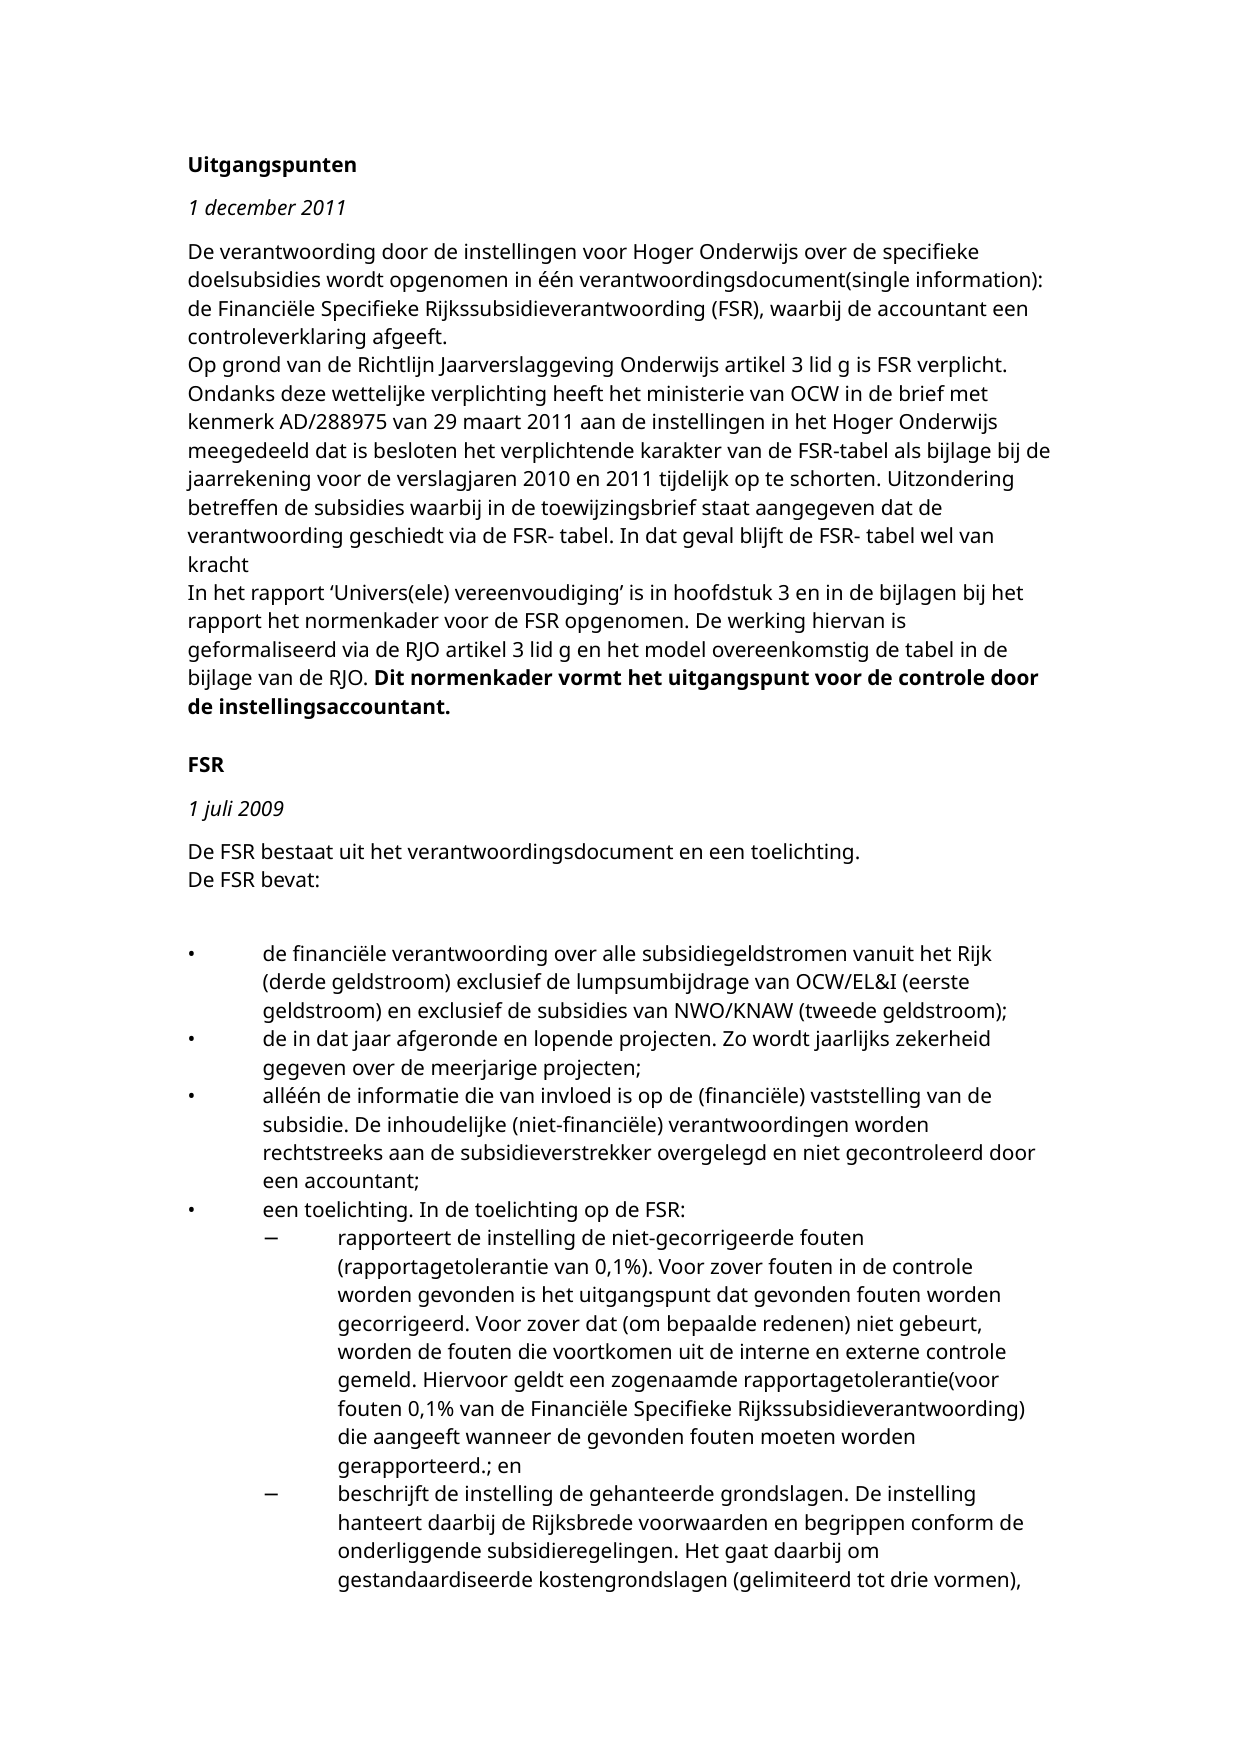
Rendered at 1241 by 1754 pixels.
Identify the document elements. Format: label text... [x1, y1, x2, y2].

text Ondanks deze wettelijke verplichting heeft het ministerie van OCW in de brief met kenmerk AD/288975 van 29 maart 2011 aan de instellingen in het Hoger Onderwijs meegedeeld dat is besloten het verplichtende karakter van de FSR-tabel als bijlage bij de jaarrekening voor de verslagjaren 2010 en 2011 tijdelijk op te schorten. Uitzondering betreffen de subsidies waarbij in de toewijzingsbrief staat aangegeven dat de verantwoording geschiedt via de FSR- tabel. In dat geval blijft de FSR- tabel wel van kracht [187, 379, 1053, 578]
text 1 december 2011 [187, 193, 1053, 222]
list alléén de informatie die van invloed is op de (financiële) vaststelling van de subsidie. De inhoudelijke (niet-financiële) verantwoordingen worden rechtstreeks aan de subsidieverstrekker overgelegd en niet gecontroleerd door een accountant; [187, 1081, 1053, 1195]
list de in dat jaar afgeronde en lopende projecten. Zo wordt jaarlijks zekerheid gegeven over de meerjarige projecten; [187, 1024, 1053, 1081]
text FSR [187, 750, 1053, 779]
text Uitgangspunten [187, 150, 1053, 178]
text De verantwoording door de instellingen voor Hoger Onderwijs over de specifieke doelsubsidies wordt opgenomen in één verantwoordingsdocument(single information): de Financiële Specifieke Rijkssubsidieverantwoording (FSR), waarbij de accountant een controleverklaring afgeeft. [187, 237, 1053, 351]
list rapporteert de instelling de niet-gecorrigeerde fouten (rapportagetolerantie van 0,1%). Voor zover fouten in de controle worden gevonden is het uitgangspunt dat gevonden fouten worden gecorrigeerd. Voor zover dat (om bepaalde redenen) niet gebeurt, worden de fouten die voortkomen uit de interne en externe controle gemeld. Hiervoor geldt een zogenaamde rapportagetolerantie(voor fouten 0,1% van de Financiële Specifieke Rijkssubsidieverantwoording) die aangeeft wanneer de gevonden fouten moeten worden gerapporteerd.; en [262, 1223, 1053, 1479]
text 1 juli 2009 [187, 794, 1053, 822]
list een toelichting. In de toelichting op de FSR: [187, 1195, 1053, 1223]
list beschrijft de instelling de gehanteerde grondslagen. De instelling hanteert daarbij de Rijksbrede voorwaarden en begrippen conform de onderliggende subsidieregelingen. Het gaat daarbij om gestandaardiseerde kostengrondslagen (gelimiteerd tot drie vormen), [262, 1479, 1053, 1593]
text De FSR bestaat uit het verantwoordingsdocument en een toelichting. [187, 837, 1053, 866]
text In het rapport ‘Univers(ele) vereenvoudiging’ is in hoofdstuk 3 en in de bijlagen bij het rapport het normenkader voor de FSR opgenomen. De werking hiervan is geformaliseerd via de RJO artikel 3 lid g en het model overeenkomstig de tabel in de bijlage van de RJO. Dit normenkader vormt het uitgangspunt voor de controle door de instellingsaccountant. [187, 578, 1053, 720]
list de financiële verantwoording over alle subsidiegeldstromen vanuit het Rijk (derde geldstroom) exclusief de lumpsumbijdrage van OCW/EL&I (eerste geldstroom) en exclusief de subsidies van NWO/KNAW (tweede geldstroom); [187, 939, 1053, 1024]
text Op grond van de Richtlijn Jaarverslaggeving Onderwijs artikel 3 lid g is FSR verplicht. [187, 351, 1053, 379]
text De FSR bevat: [187, 866, 1053, 894]
